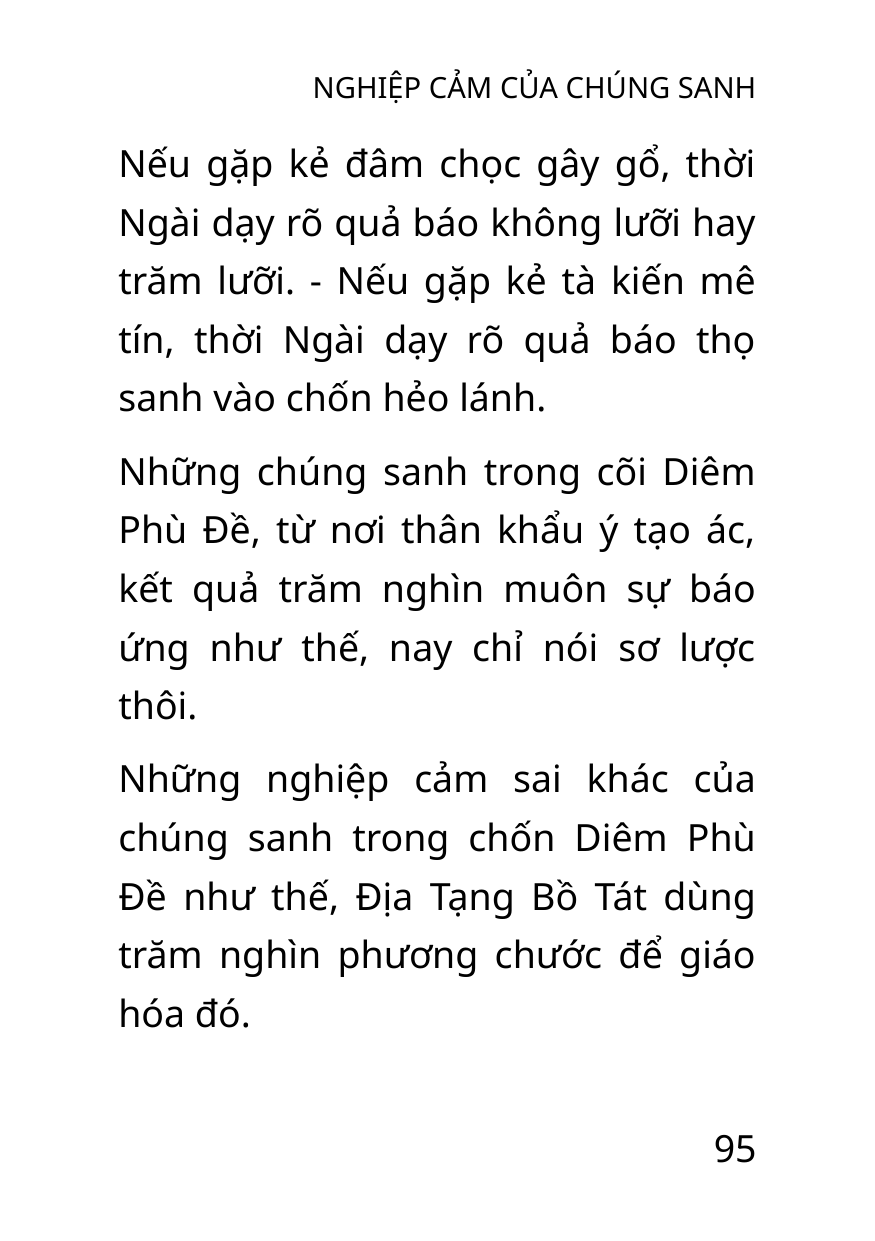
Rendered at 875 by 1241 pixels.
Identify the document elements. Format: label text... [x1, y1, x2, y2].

text Những chúng sanh trong cõi Diêm Phù Đề, từ nơi thân khẩu ý tạo ác, kết quả trăm nghìn muôn sự báo ứng như thế, nay chỉ nói sơ lược thôi. [118, 445, 756, 731]
text Nếu gặp kẻ đâm chọc gây gổ, thời Ngài dạy rõ quả báo không lưỡi hay trăm lưỡi. - Nếu gặp kẻ tà kiến mê tín, thời Ngài dạy rõ quả báo thọ sanh vào chốn hẻo lánh. [118, 137, 756, 423]
text Những nghiệp cảm sai khác của chúng sanh trong chốn Diêm Phù Đề như thế, Địa Tạng Bồ Tát dùng trăm nghìn phương chước để giáo hóa đó. [118, 753, 756, 1038]
